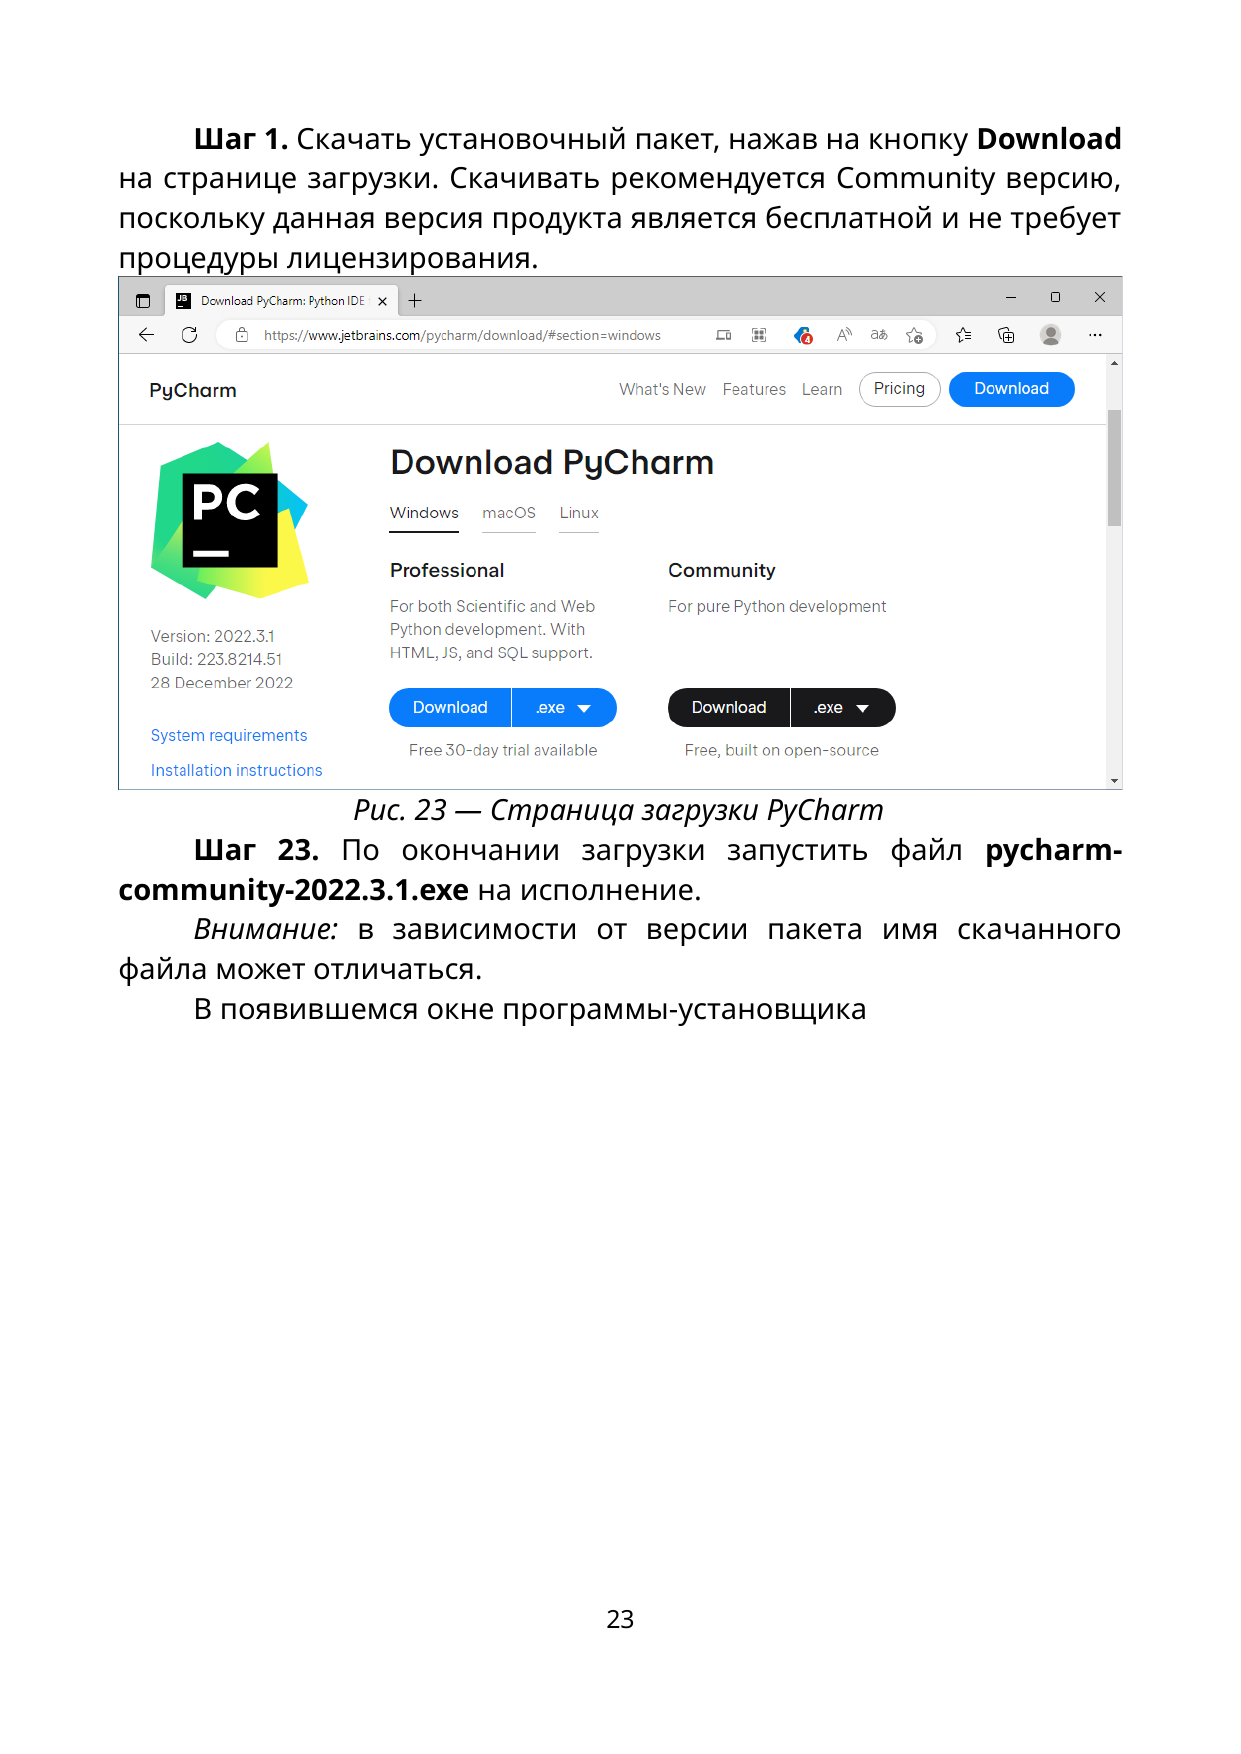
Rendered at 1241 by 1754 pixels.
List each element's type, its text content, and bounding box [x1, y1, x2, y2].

text Шаг 23. По окончании загрузки запустить файл pycharm-community-2022.3.1.exe на исполнение. [118, 829, 1122, 909]
text В появившемся окне программы-установщика [118, 988, 1122, 1028]
picture [118, 276, 1123, 790]
text Рис. 23 — Страница загрузки PyCharm [118, 790, 1122, 829]
text Внимание: в зависимости от версии пакета имя скачанного файла может отличаться. [118, 909, 1122, 988]
text Шаг 1. Скачать установочный пакет, нажав на кнопку Download на странице загрузки. Скачивать рекомендуется Community версию, поскольку данная версия продукта является бесплатной и не требует процедуры лицензирования. [118, 118, 1122, 276]
